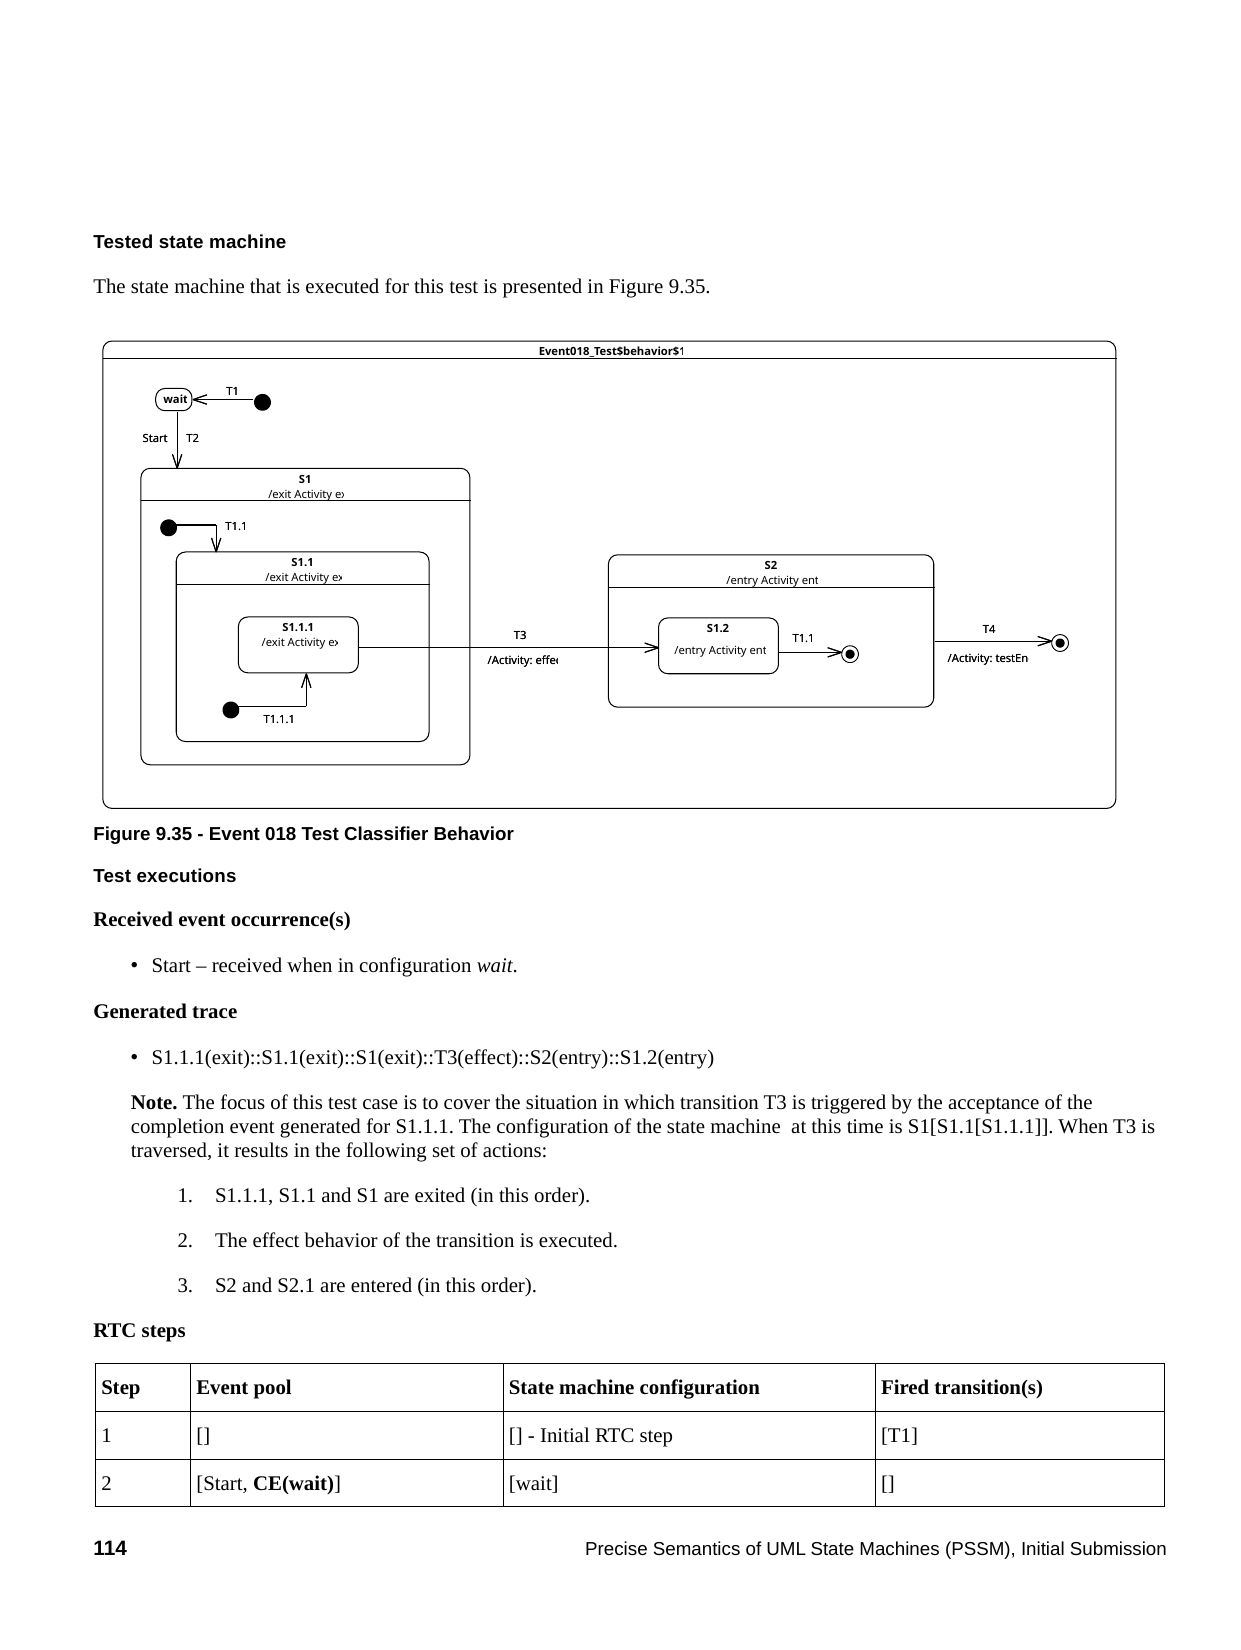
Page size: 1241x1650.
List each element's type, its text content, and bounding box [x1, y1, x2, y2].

table_header Step [96, 1364, 190, 1411]
list Start – received when in configuration wait. [131, 952, 1164, 977]
subtitle Test executions [93, 319, 1164, 886]
table_cell [] - Initial RTC step [504, 1412, 875, 1459]
list S2 and S2.1 are entered (in this order). [177, 1273, 1164, 1297]
text The state machine that is executed for this test is presented in Figure 9.35. [93, 274, 1164, 298]
table_cell [] [876, 1460, 1164, 1506]
table_cell 2 [96, 1460, 190, 1506]
subtitle Tested state machine [93, 231, 1164, 253]
list S1.1.1(exit)::S1.1(exit)::S1(exit)::T3(effect)::S2(entry)::S1.2(entry) [131, 1044, 1164, 1069]
list S1.1.1, S1.1 and S1 are exited (in this order). [177, 1183, 1164, 1207]
list The effect behavior of the transition is executed. [177, 1228, 1164, 1252]
table_header Event pool [191, 1364, 503, 1411]
text Note. The focus of this test case is to cover the situation in which transition T3 is triggered by the acceptance of the completion event generated for S1.1.1. The configuration of the state machine at this time is S1[S1.1[S1.1.1]]. When T3 is traversed, it results in the following set of actions: [131, 1090, 1164, 1162]
text Figure 9.35 - Event 018 Test Classifier Behavior [93, 331, 1127, 844]
text Generated trace [93, 998, 1164, 1023]
text RTC steps [93, 1318, 1164, 1342]
text Received event occurrence(s) [93, 907, 1164, 931]
table_header State machine configuration [504, 1364, 875, 1411]
table_cell 1 [96, 1412, 190, 1459]
table_cell [T1] [876, 1412, 1164, 1459]
table_cell [wait] [504, 1460, 875, 1506]
table_header Fired transition(s) [876, 1364, 1164, 1411]
table_cell [] [191, 1412, 503, 1459]
table_cell [Start, CE(wait)] [191, 1460, 503, 1506]
